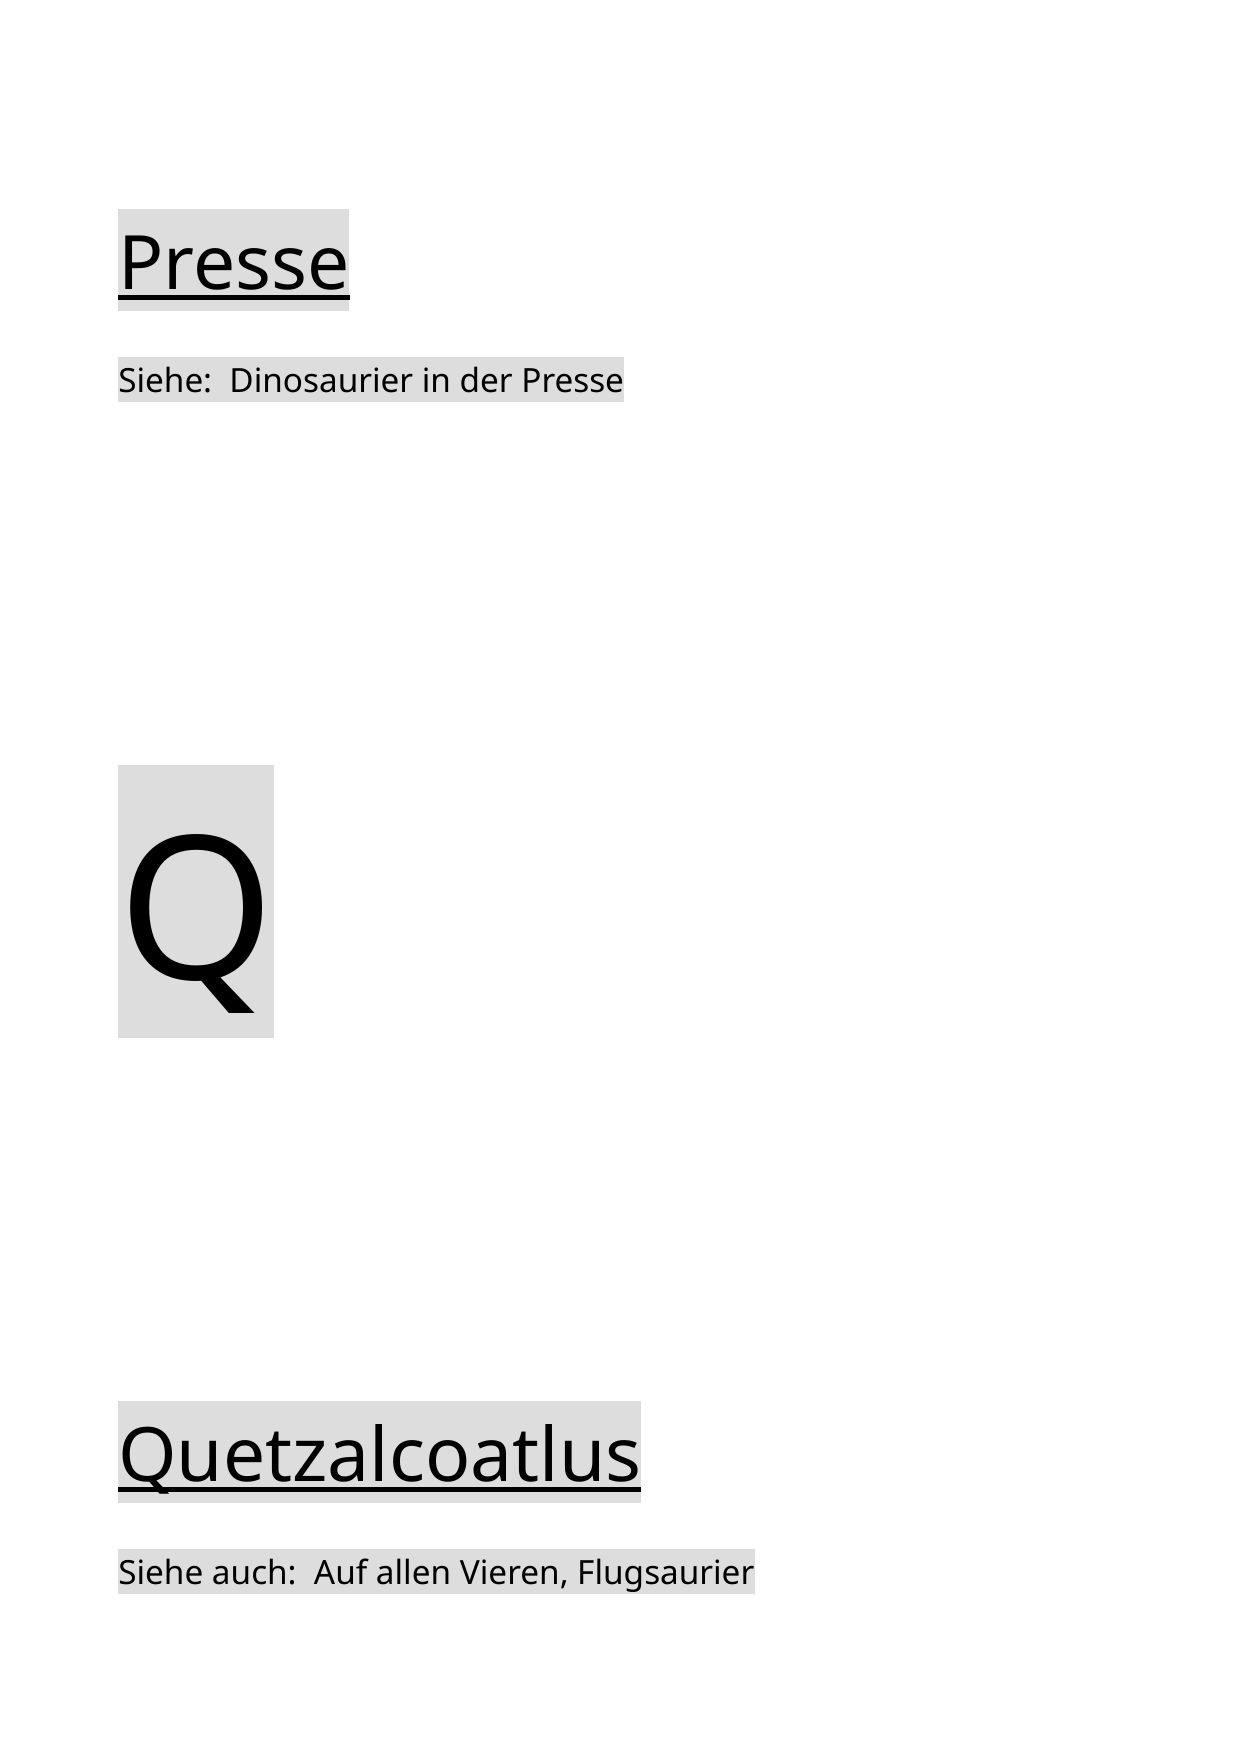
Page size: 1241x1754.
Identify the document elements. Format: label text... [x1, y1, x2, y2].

text Siehe: Dinosaurier in der Presse [118, 357, 1122, 402]
text Siehe auch: Auf allen Vieren, Flugsaurier [118, 1549, 1122, 1594]
text Presse [118, 209, 1122, 311]
text Quetzalcoatlus [118, 1401, 1122, 1503]
text Q [118, 765, 1122, 1038]
